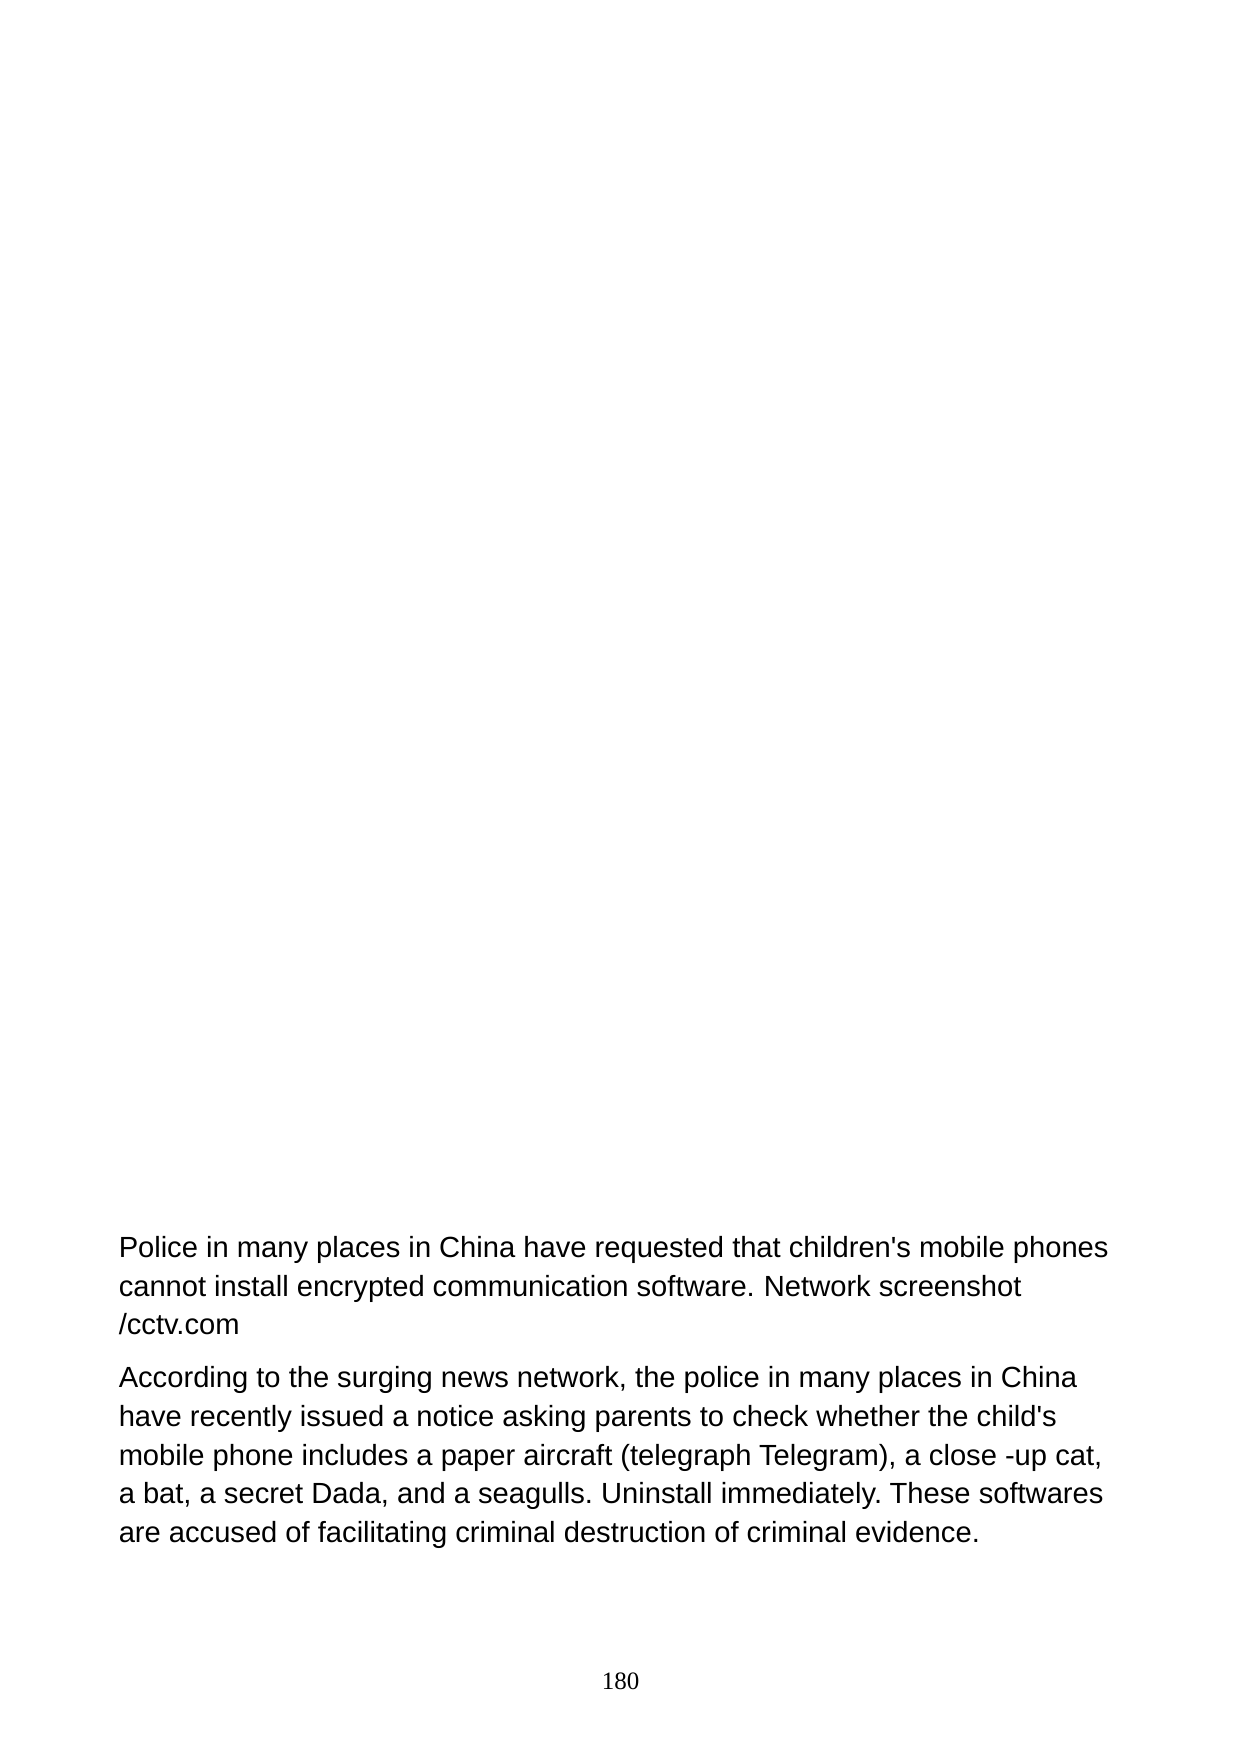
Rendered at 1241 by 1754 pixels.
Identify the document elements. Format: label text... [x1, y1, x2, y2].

text Police in many places in China have requested that children's mobile phones cannot install encrypted communication software. Network screenshot /cctv.com [118, 118, 1122, 1341]
text According to the surging news network, the police in many places in China have recently issued a notice asking parents to check whether the child's mobile phone includes a paper aircraft (telegraph Telegram), a close -up cat, a bat, a secret Dada, and a seagulls. Uninstall immediately. These softwares are accused of facilitating criminal destruction of criminal evidence. [118, 1360, 1122, 1548]
